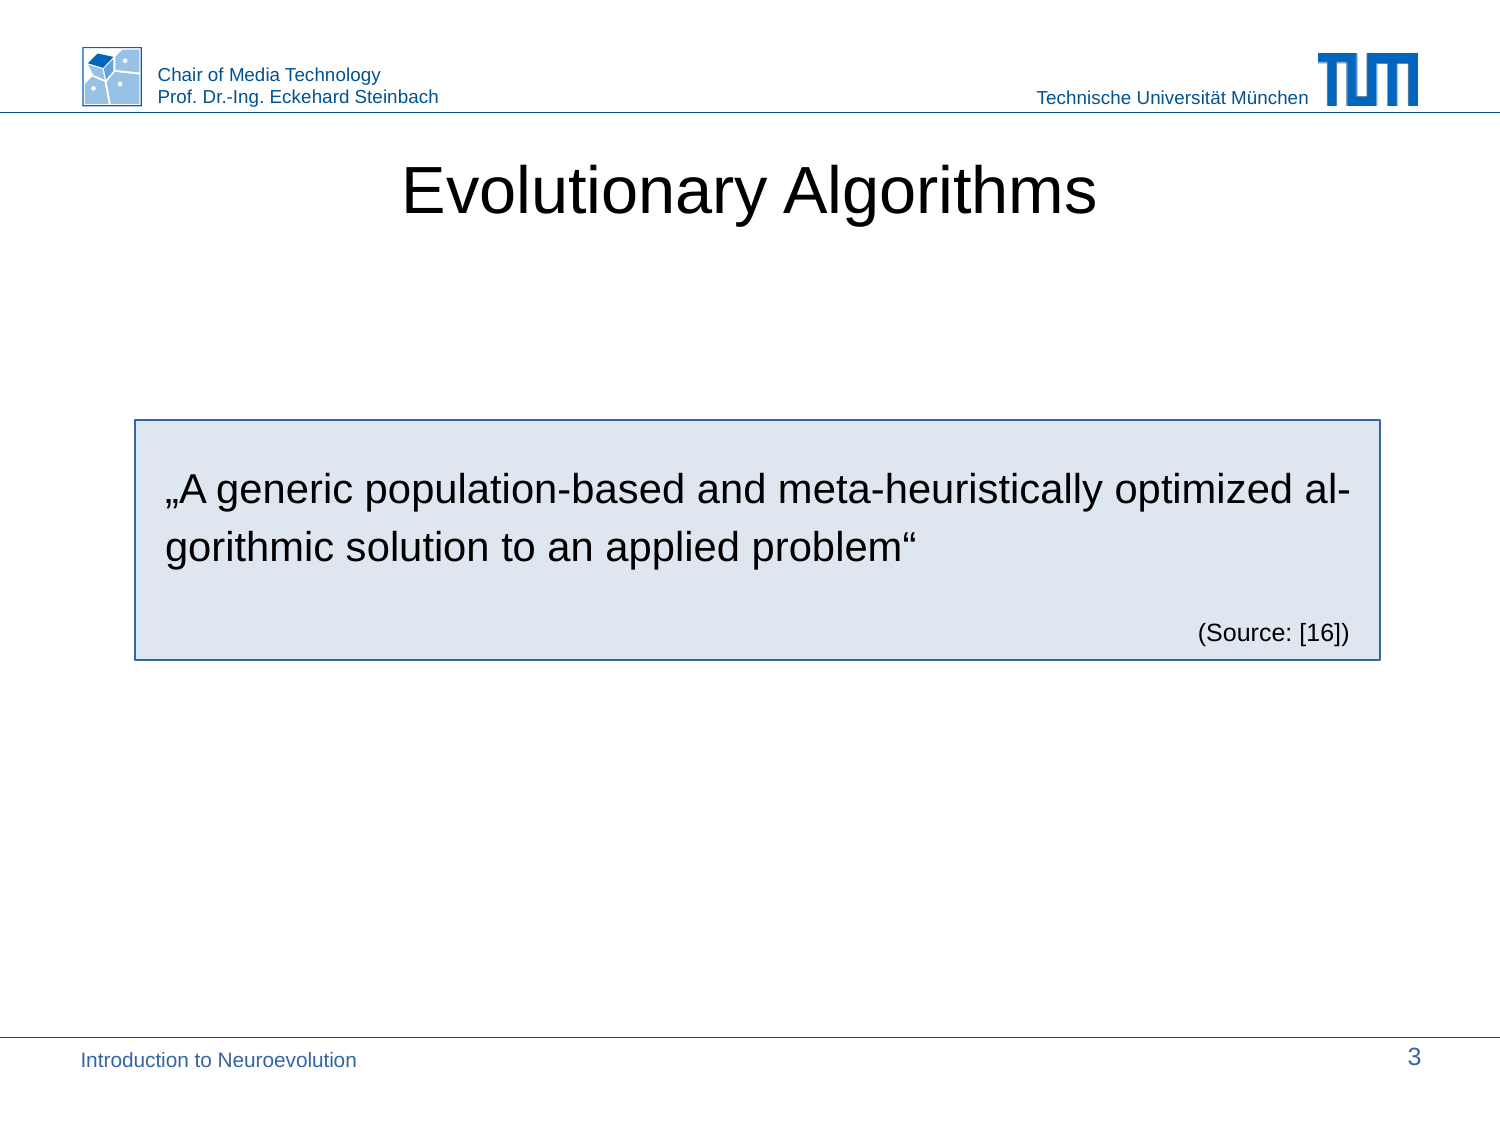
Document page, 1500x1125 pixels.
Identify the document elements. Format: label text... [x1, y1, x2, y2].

text_box [1392, 1035, 1471, 1090]
picture [1318, 53, 1418, 106]
title Evolutionary Algorithms [83, 139, 1417, 239]
list „A generic population-based and meta-heuristically optimized al- gorithmic solution to an applied problem“ (Source: [16]) [83, 279, 1417, 1013]
text_box Introduction to Neuroevolution [65, 1041, 406, 1081]
